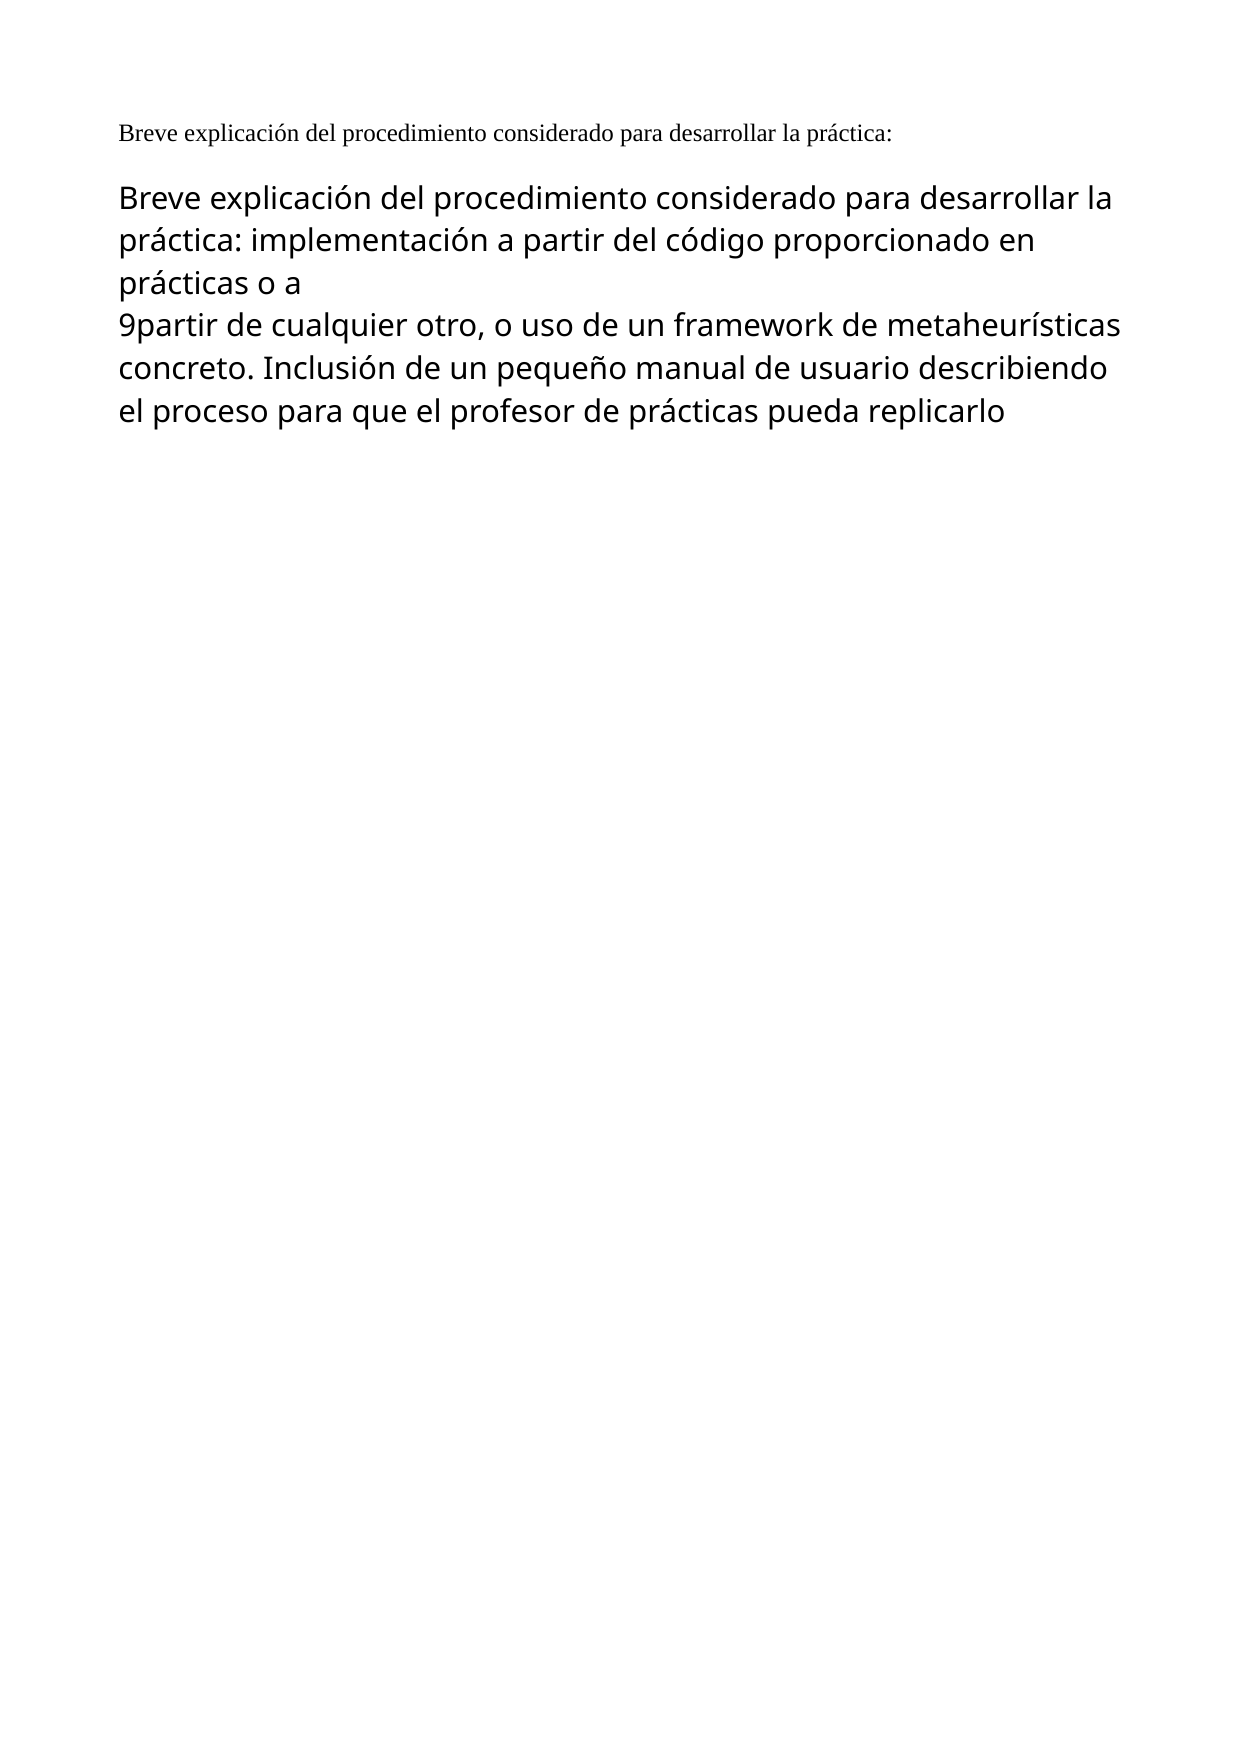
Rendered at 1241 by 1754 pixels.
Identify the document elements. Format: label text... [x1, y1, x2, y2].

text 9partir de cualquier otro, o uso de un framework de metaheurísticas concreto. Inclusión de un pequeño manual de usuario describiendo el proceso para que el profesor de prácticas pueda replicarlo [118, 303, 1122, 431]
text Breve explicación del procedimiento considerado para desarrollar la práctica: implementación a partir del código proporcionado en prácticas o a [118, 176, 1122, 303]
text Breve explicación del procedimiento considerado para desarrollar la práctica: [118, 118, 1122, 147]
